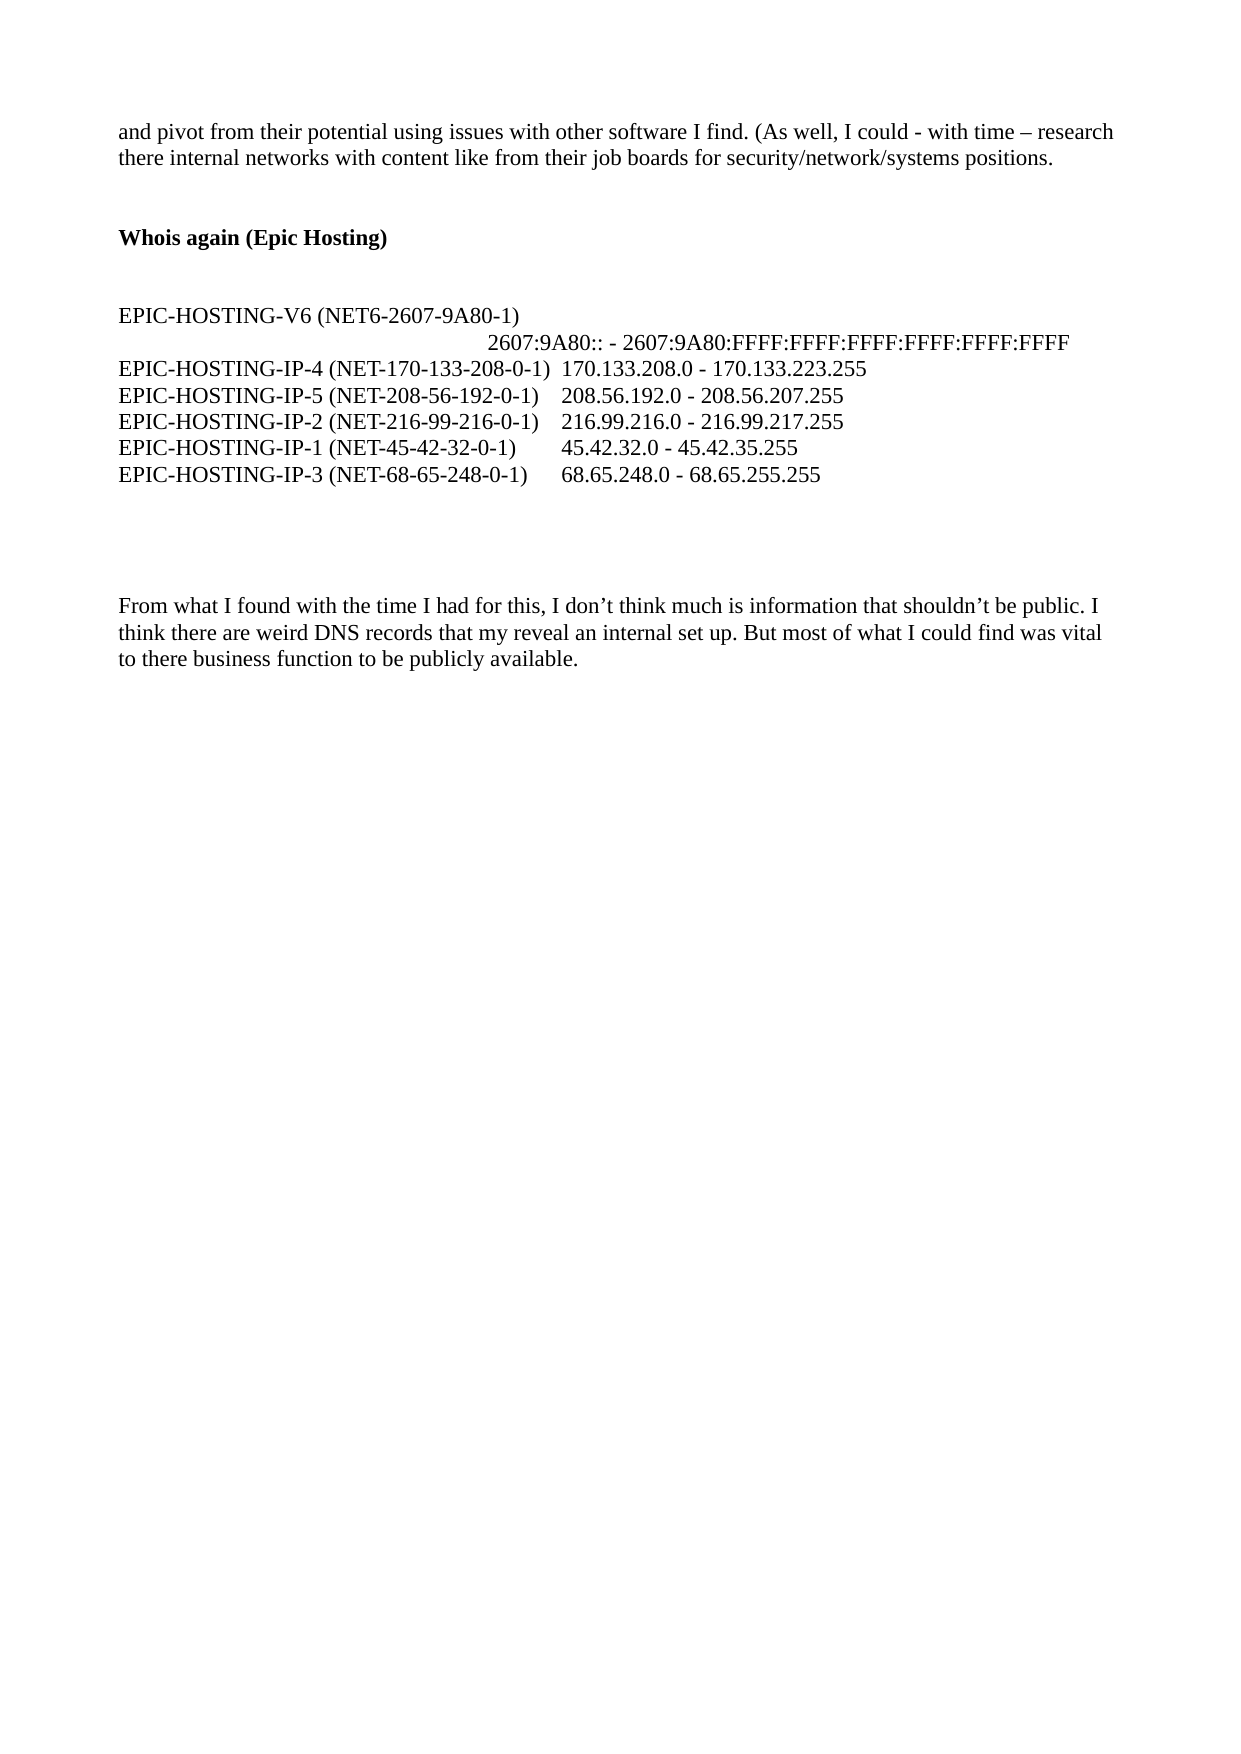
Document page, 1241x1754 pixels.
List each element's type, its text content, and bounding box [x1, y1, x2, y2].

text 2607:9A80:: - 2607:9A80:FFFF:FFFF:FFFF:FFFF:FFFF:FFFF [118, 329, 1122, 355]
text EPIC-HOSTING-V6 (NET6-2607-9A80-1) [118, 303, 1122, 329]
text EPIC-HOSTING-IP-5 (NET-208-56-192-0-1) 208.56.192.0 - 208.56.207.255 [118, 382, 1122, 408]
text and pivot from their potential using issues with other software I find. (As well, I could - with time – research there internal networks with content like from their job boards for security/network/systems positions. [118, 118, 1122, 171]
text EPIC-HOSTING-IP-4 (NET-170-133-208-0-1) 170.133.208.0 - 170.133.223.255 [118, 355, 1122, 382]
text Whois again (Epic Hosting) [118, 223, 1122, 250]
text EPIC-HOSTING-IP-3 (NET-68-65-248-0-1) 68.65.248.0 - 68.65.255.255 [118, 461, 1122, 487]
text EPIC-HOSTING-IP-1 (NET-45-42-32-0-1) 45.42.32.0 - 45.42.35.255 [118, 434, 1122, 461]
text EPIC-HOSTING-IP-2 (NET-216-99-216-0-1) 216.99.216.0 - 216.99.217.255 [118, 408, 1122, 434]
text From what I found with the time I had for this, I don’t think much is information that shouldn’t be public. I think there are weird DNS records that my reveal an internal set up. But most of what I could find was vital to there business function to be publicly available. [118, 592, 1122, 672]
